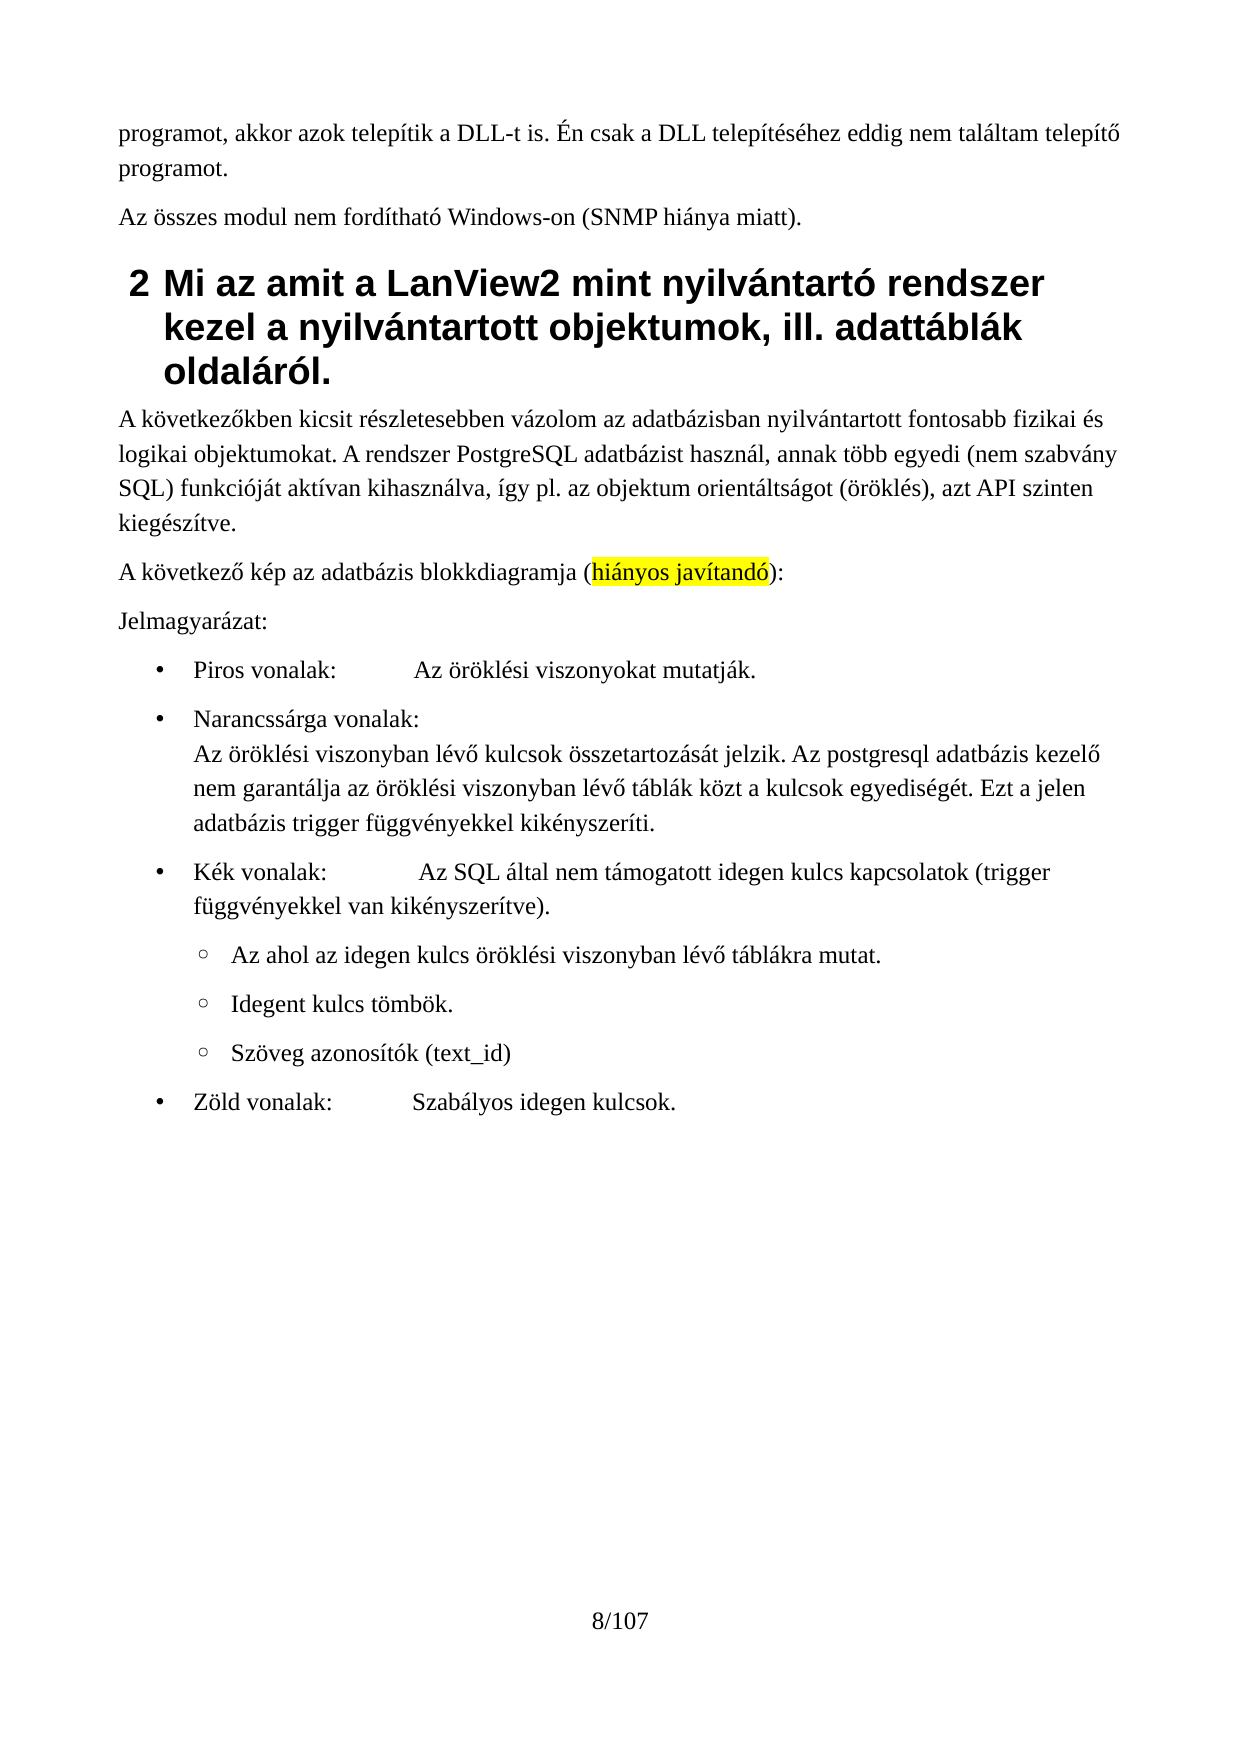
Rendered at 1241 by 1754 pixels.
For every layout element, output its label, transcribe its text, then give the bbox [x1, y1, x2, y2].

list Az ahol az idegen kulcs öröklési viszonyban lévő táblákra mutat. [193, 940, 1122, 969]
text Jelmagyarázat: [118, 606, 1122, 635]
text programot, akkor azok telepítik a DLL-t is. Én csak a DLL telepítéséhez eddig nem találtam telepítő programot. [118, 118, 1122, 181]
subtitle Mi az amit a LanView2 mint nyilvántartó rendszer kezel a nyilvántartott objektumok, ill. adattáblák oldaláról. [118, 261, 1122, 392]
list Idegent kulcs tömbök. [193, 989, 1122, 1018]
text A következőkben kicsit részletesebben vázolom az adatbázisban nyilvántartott fontosabb fizikai és logikai objektumokat. A rendszer PostgreSQL adatbázist használ, annak több egyedi (nem szabvány SQL) funkcióját aktívan kihasználva, így pl. az objektum orientáltságot (öröklés), azt API szinten kiegészítve. [118, 404, 1122, 537]
list Szöveg azonosítók (text_id) [193, 1038, 1122, 1067]
text A következő kép az adatbázis blokkdiagramja (hiányos javítandó): [118, 557, 1122, 586]
list Narancssárga vonalak: Az öröklési viszonyban lévő kulcsok összetartozását jelzik. Az postgresql adatbázis kezelő nem garantálja az öröklési viszonyban lévő táblák közt a kulcsok egyediségét. Ezt a jelen adatbázis trigger függvényekkel kikényszeríti. [156, 704, 1122, 836]
text Az összes modul nem fordítható Windows-on (SNMP hiánya miatt). [118, 202, 1122, 230]
list Kék vonalak: Az SQL által nem támogatott idegen kulcs kapcsolatok (trigger függvényekkel van kikényszerítve). [156, 857, 1122, 920]
list Zöld vonalak: Szabályos idegen kulcsok. [156, 1087, 1122, 1116]
list Piros vonalak: Az öröklési viszonyokat mutatják. [156, 655, 1122, 684]
